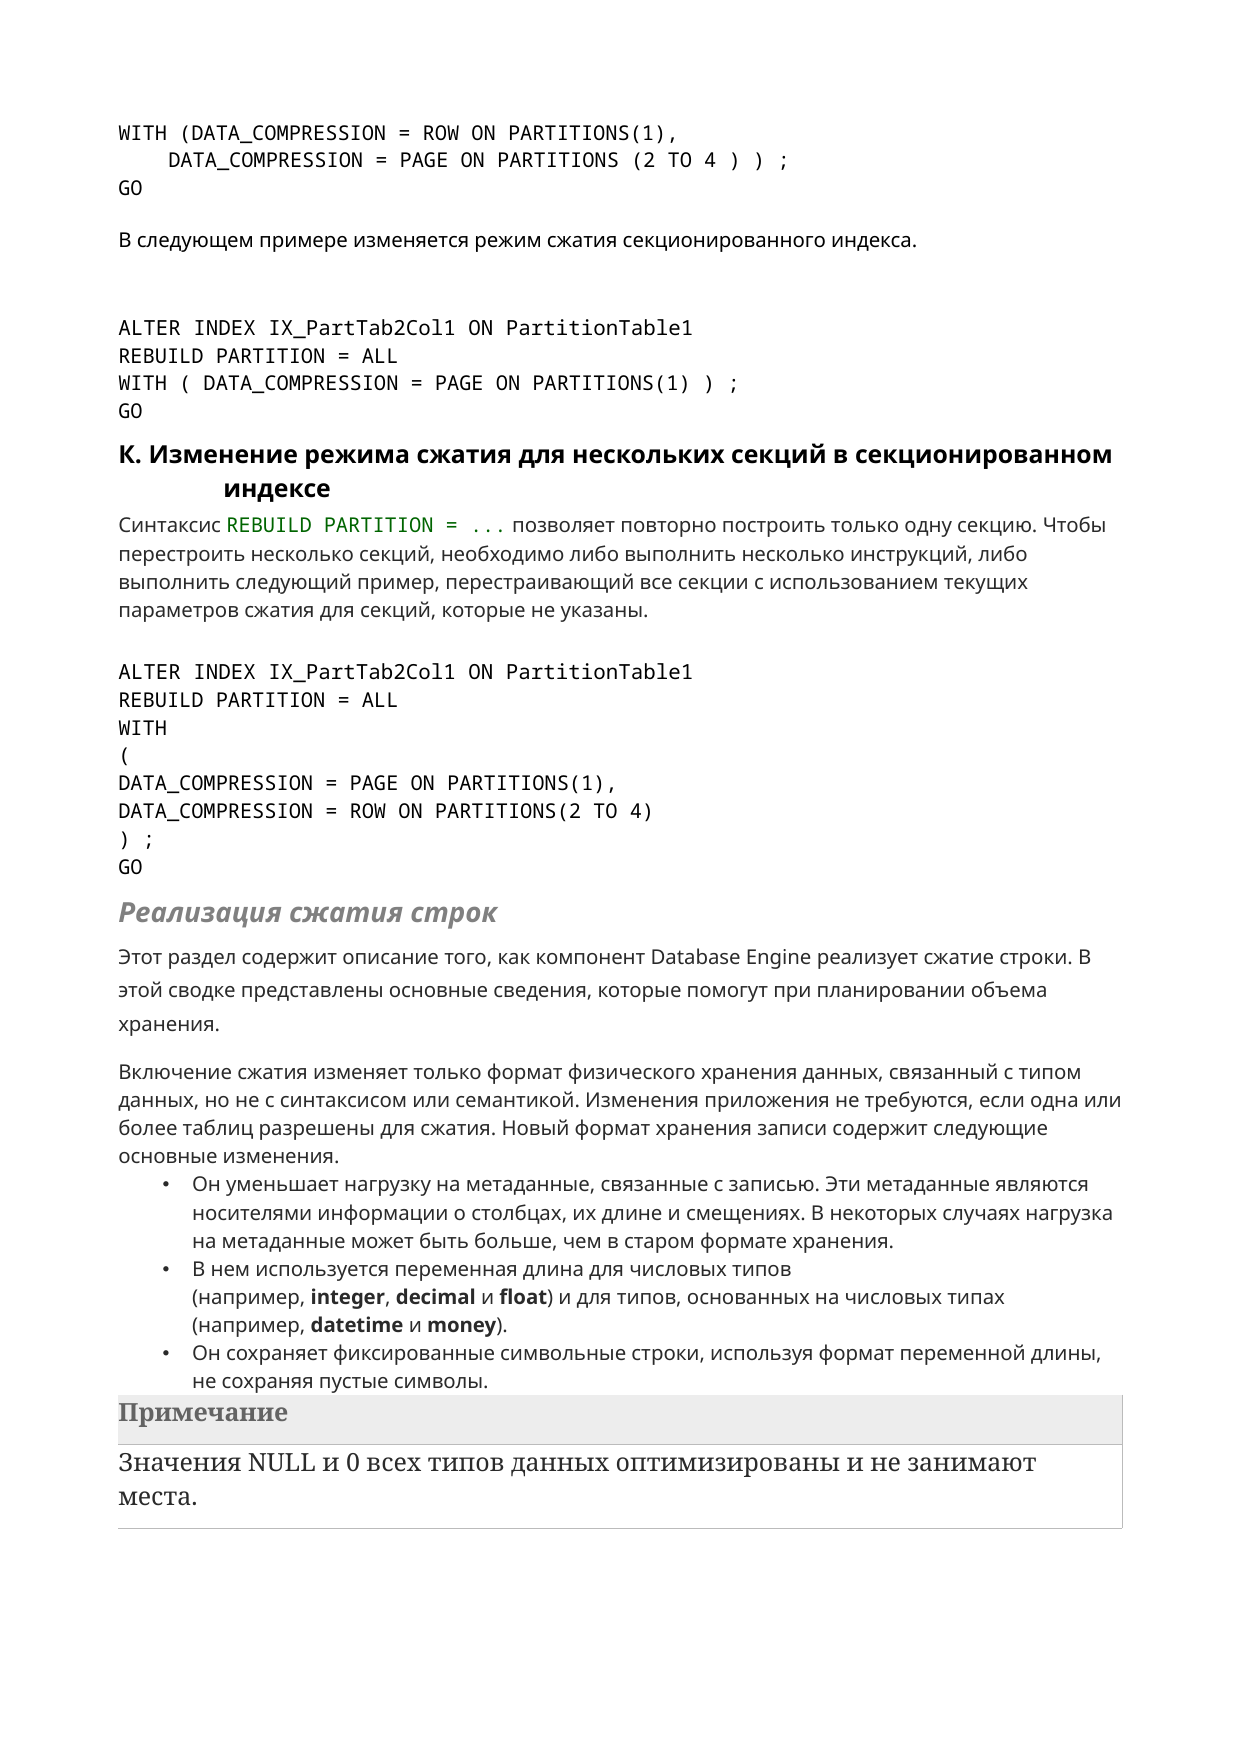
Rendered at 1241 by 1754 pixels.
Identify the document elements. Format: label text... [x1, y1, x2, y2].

text WITH (DATA_COMPRESSION = ROW ON PARTITIONS(1), [118, 118, 1122, 146]
text WITH ( DATA_COMPRESSION = PAGE ON PARTITIONS(1) ) ; [118, 369, 1122, 397]
text Этот раздел содержит описание того, как компонент Database Engine реализует сжатие строки. В этой сводке представлены основные сведения, которые помогут при планировании объема хранения. [118, 943, 1122, 1037]
text GO [118, 174, 1122, 202]
text ( [118, 741, 1122, 769]
text REBUILD PARTITION = ALL [118, 686, 1122, 713]
text GO [118, 852, 1122, 880]
text DATA_COMPRESSION = PAGE ON PARTITIONS (2 TO 4 ) ) ; [118, 146, 1122, 174]
text DATA_COMPRESSION = ROW ON PARTITIONS(2 TO 4) [118, 797, 1122, 824]
subtitle Реализация сжатия строк [118, 893, 1122, 930]
list Он уменьшает нагрузку на метаданные, связанные с записью. Эти метаданные являются носителями информации о столбцах, их длине и смещениях. В некоторых случаях нагрузка на метаданные может быть больше, чем в старом формате хранения. [162, 1169, 1122, 1254]
text Синтаксис REBUILD PARTITION = ... позволяет повторно построить только одну секцию. Чтобы перестроить несколько секций, необходимо либо выполнить несколько инструкций, либо выполнить следующий пример, перестраивающий все секции с использованием текущих параметров сжатия для секций, которые не указаны. [118, 511, 1122, 623]
text ALTER INDEX IX_PartTab2Col1 ON PartitionTable1 [118, 657, 1122, 686]
text WITH [118, 713, 1122, 741]
text В следующем примере изменяется режим сжатия секционированного индекса. [118, 225, 1122, 253]
list Он сохраняет фиксированные символьные строки, используя формат переменной длины, не сохраняя пустые символы. [162, 1338, 1122, 1394]
subtitle К. Изменение режима сжатия для нескольких секций в секционированном индексе [118, 437, 1122, 504]
table_header Примечание [118, 1395, 1122, 1444]
text Включение сжатия изменяет только формат физического хранения данных, связанный с типом данных, но не с синтаксисом или семантикой. Изменения приложения не требуются, если одна или более таблиц разрешены для сжатия. Новый формат хранения записи содержит следующие основные изменения. [118, 1057, 1122, 1169]
text ) ; [118, 824, 1122, 852]
list В нем используется переменная длина для числовых типов (например, integer, decimal и float) и для типов, основанных на числовых типах (например, datetime и money). [162, 1254, 1122, 1338]
text GO [118, 397, 1122, 424]
text DATA_COMPRESSION = PAGE ON PARTITIONS(1), [118, 769, 1122, 797]
text ALTER INDEX IX_PartTab2Col1 ON PartitionTable1 [118, 313, 1122, 341]
table_cell Значения NULL и 0 всех типов данных оптимизированы и не занимают места. [118, 1445, 1122, 1528]
text REBUILD PARTITION = ALL [118, 341, 1122, 369]
